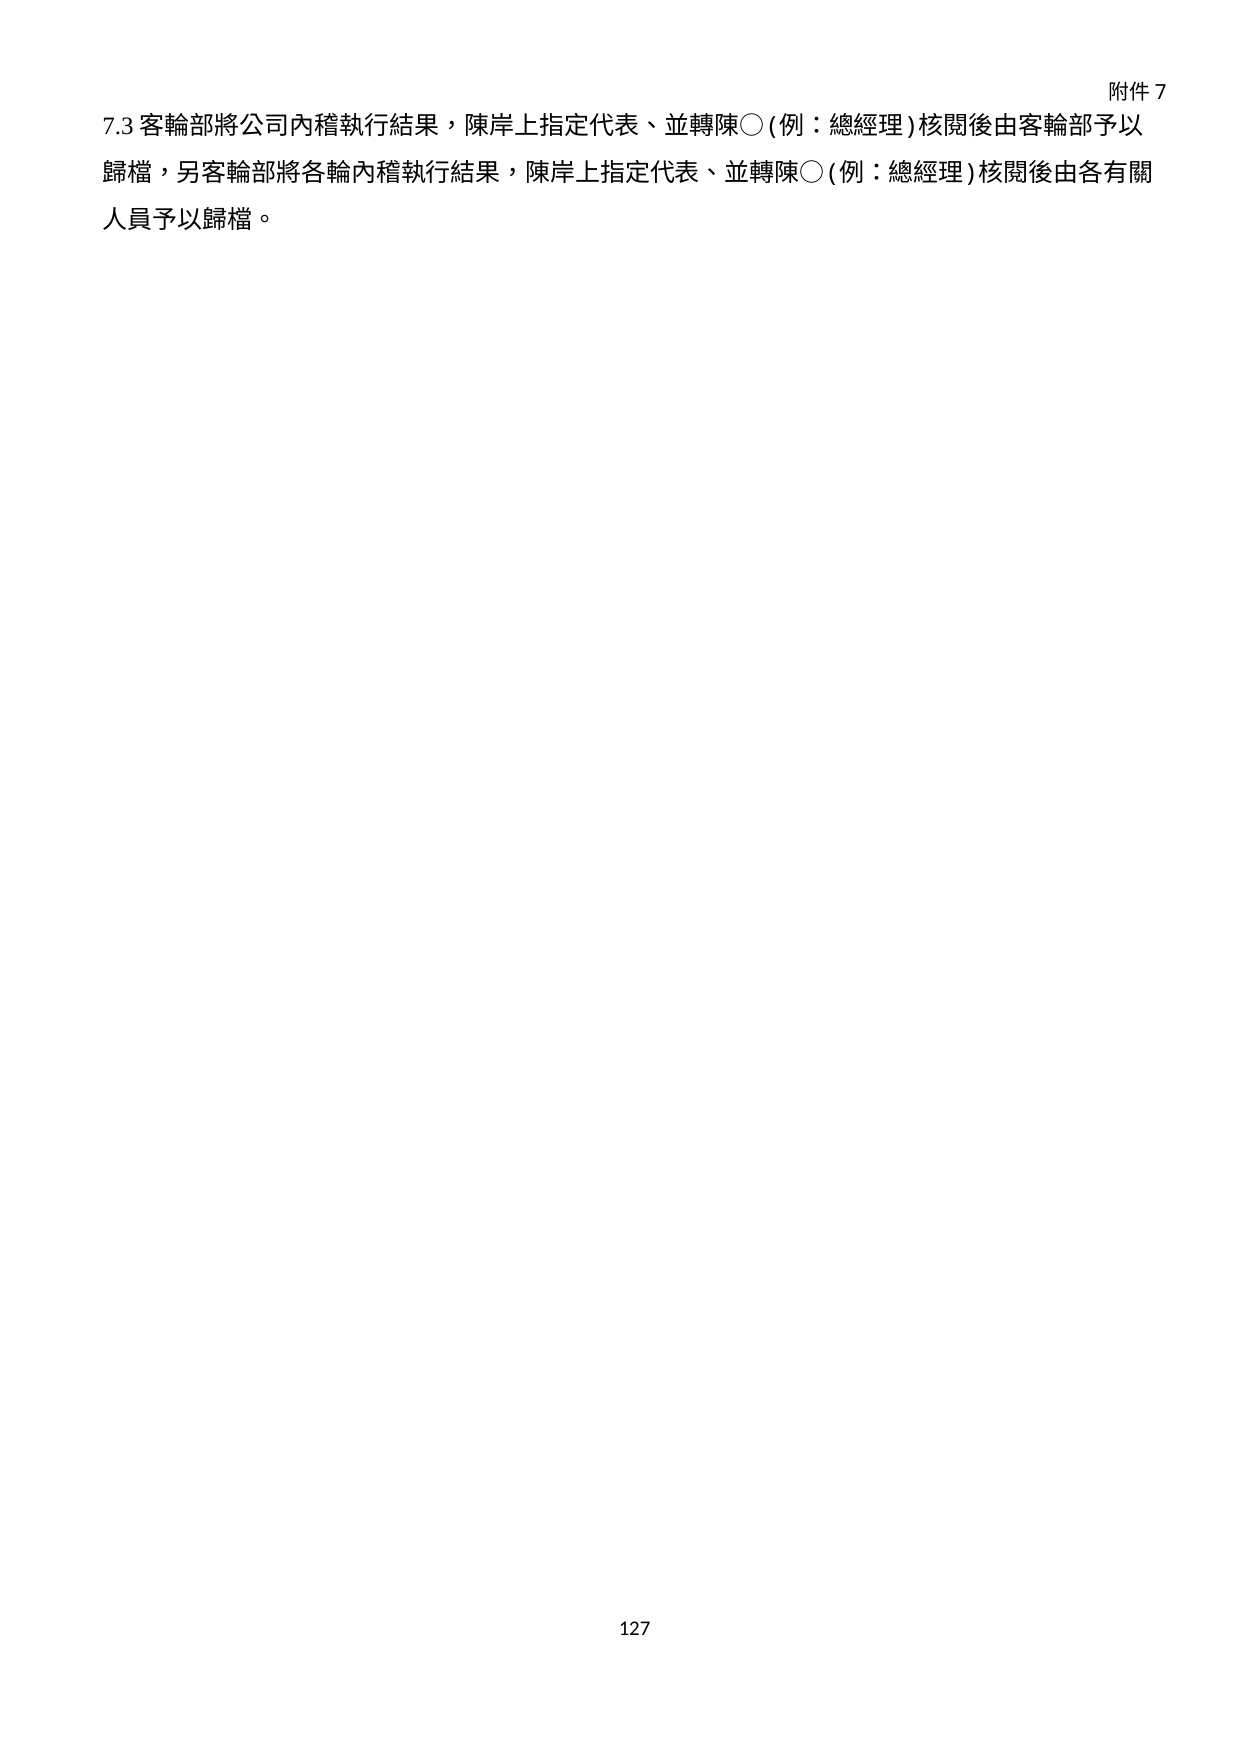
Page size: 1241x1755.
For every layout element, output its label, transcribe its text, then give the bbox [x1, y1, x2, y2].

text 7.3 客輪部將公司內稽執行結果，陳岸上指定代表、並轉陳○(例：總經理)核閱後由客輪部予以歸檔，另客輪部將各輪內稽執行結果，陳岸上指定代表、並轉陳○(例：總經理)核閱後由各有關人員予以歸檔。 [102, 105, 1154, 236]
